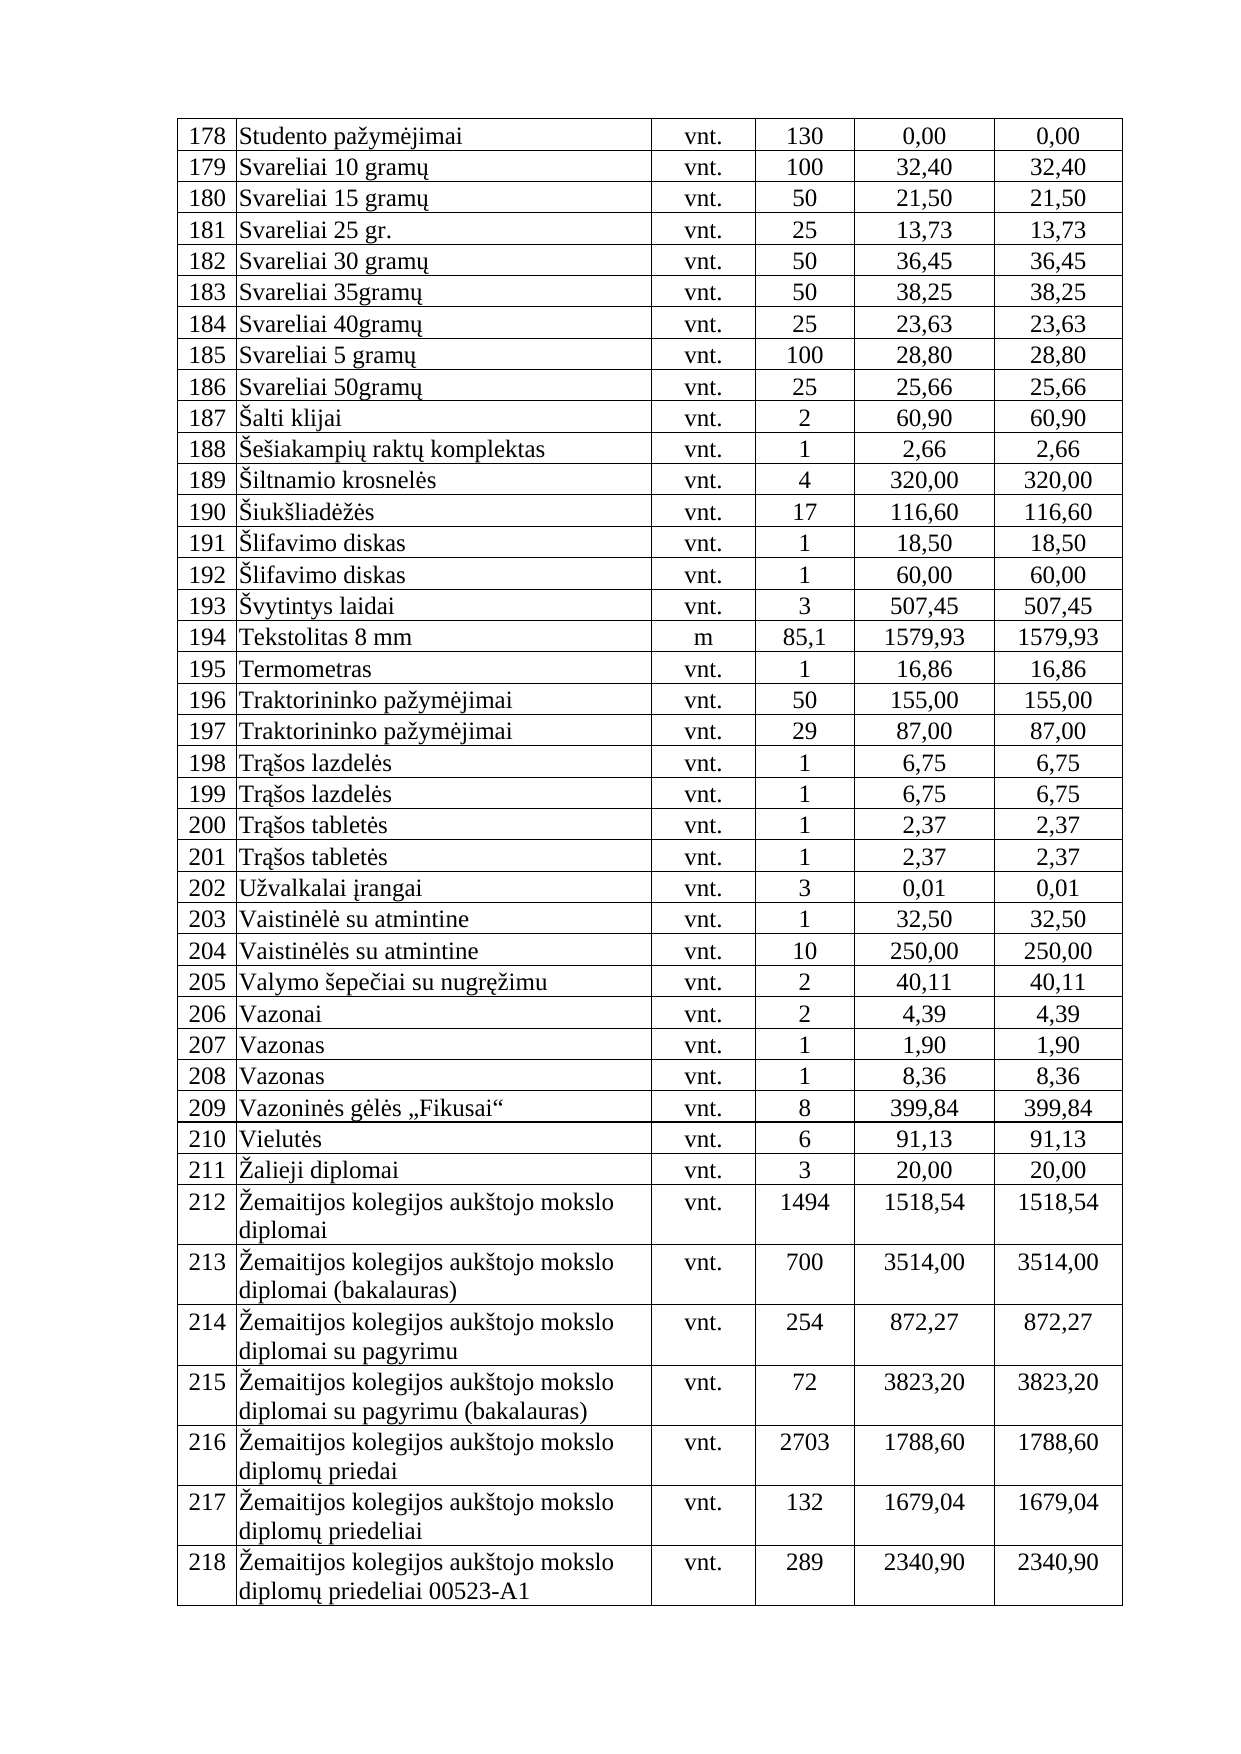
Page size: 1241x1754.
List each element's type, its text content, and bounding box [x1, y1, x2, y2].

table_cell vnt. [652, 339, 755, 369]
table_cell 85,1 [756, 621, 854, 651]
table_cell 1 [756, 527, 854, 557]
table_cell 1 [756, 903, 854, 933]
table_cell 6,75 [995, 746, 1122, 777]
table_cell 1 [756, 558, 854, 588]
table_cell 8 [756, 1091, 854, 1121]
table_cell 202 [178, 872, 236, 902]
table_cell Žemaitijos kolegijos aukštojo mokslo diplomai su pagyrimu [237, 1305, 651, 1364]
table_cell vnt. [652, 934, 755, 965]
table_cell 217 [178, 1486, 236, 1545]
table_cell 2340,90 [995, 1546, 1122, 1605]
table_cell 3 [756, 590, 854, 620]
table_cell 186 [178, 370, 236, 400]
table_cell vnt. [652, 1029, 755, 1059]
table_cell 3 [756, 1154, 854, 1184]
table_cell 190 [178, 495, 236, 526]
table_cell 32,40 [995, 151, 1122, 181]
table_cell vnt. [652, 182, 755, 212]
table_cell vnt. [652, 1366, 755, 1424]
table_cell Svareliai 50gramų [237, 370, 651, 400]
table_cell vnt. [652, 872, 755, 902]
table_cell 213 [178, 1245, 236, 1304]
table_cell vnt. [652, 495, 755, 526]
table_cell 1 [756, 652, 854, 682]
table_cell vnt. [652, 433, 755, 463]
table_cell Svareliai 15 gramų [237, 182, 651, 212]
table_cell 40,11 [855, 966, 994, 996]
table_cell 195 [178, 652, 236, 682]
table_cell Vazonai [237, 997, 651, 1027]
table_cell Svareliai 30 gramų [237, 245, 651, 275]
table_cell 1518,54 [855, 1185, 994, 1244]
table_cell Svareliai 5 gramų [237, 339, 651, 369]
table_cell 197 [178, 715, 236, 745]
table_cell 16,86 [855, 652, 994, 682]
table_cell vnt. [652, 997, 755, 1027]
table_cell 872,27 [855, 1305, 994, 1364]
table_cell Žalieji diplomai [237, 1154, 651, 1184]
table_cell Tekstolitas 8 mm [237, 621, 651, 651]
table_cell Žemaitijos kolegijos aukštojo mokslo diplomų priedeliai 00523-A1 [237, 1546, 651, 1605]
table_cell 218 [178, 1546, 236, 1605]
table_cell vnt. [652, 370, 755, 400]
table_cell 179 [178, 151, 236, 181]
table_cell Termometras [237, 652, 651, 682]
table_cell 872,27 [995, 1305, 1122, 1364]
table_cell 181 [178, 213, 236, 243]
table_cell Vielutės [237, 1123, 651, 1153]
table_cell Svareliai 10 gramų [237, 151, 651, 181]
table_cell vnt. [652, 1123, 755, 1153]
table_cell 209 [178, 1091, 236, 1121]
table_cell 36,45 [995, 245, 1122, 275]
table_cell 2,37 [855, 840, 994, 871]
table_cell 20,00 [995, 1154, 1122, 1184]
table_cell 38,25 [995, 276, 1122, 306]
table_cell vnt. [652, 715, 755, 745]
table_cell 1494 [756, 1185, 854, 1244]
table_cell 199 [178, 778, 236, 808]
table_cell Žemaitijos kolegijos aukštojo mokslo diplomai (bakalauras) [237, 1245, 651, 1304]
table_cell 87,00 [995, 715, 1122, 745]
table_cell Trąšos lazdelės [237, 746, 651, 777]
table_cell 507,45 [995, 590, 1122, 620]
table_cell vnt. [652, 652, 755, 682]
table_cell Valymo šepečiai su nugręžimu [237, 966, 651, 996]
table_cell vnt. [652, 809, 755, 839]
table_cell 21,50 [995, 182, 1122, 212]
table_cell vnt. [652, 527, 755, 557]
table_cell 178 [178, 119, 236, 149]
table_cell Žemaitijos kolegijos aukštojo mokslo diplomų priedeliai [237, 1486, 651, 1545]
table_cell 3 [756, 872, 854, 902]
table_cell 21,50 [855, 182, 994, 212]
table_cell 194 [178, 621, 236, 651]
table_cell Svareliai 40gramų [237, 307, 651, 338]
table_cell 6,75 [855, 746, 994, 777]
table_cell 189 [178, 464, 236, 494]
table_cell 116,60 [995, 495, 1122, 526]
table_cell 18,50 [995, 527, 1122, 557]
table_cell 38,25 [855, 276, 994, 306]
table_cell 201 [178, 840, 236, 871]
table_cell 207 [178, 1029, 236, 1059]
table_cell Užvalkalai įrangai [237, 872, 651, 902]
table_cell Šešiakampių raktų komplektas [237, 433, 651, 463]
table_cell 132 [756, 1486, 854, 1545]
table_cell 4 [756, 464, 854, 494]
table_cell 8,36 [855, 1060, 994, 1090]
table_cell 212 [178, 1185, 236, 1244]
table_cell Svareliai 25 gr. [237, 213, 651, 243]
table_cell 16,86 [995, 652, 1122, 682]
table_cell Vazoninės gėlės „Fikusai“ [237, 1091, 651, 1121]
table_cell 2 [756, 401, 854, 432]
table_cell 1,90 [855, 1029, 994, 1059]
table_cell vnt. [652, 1486, 755, 1545]
table_cell 1 [756, 778, 854, 808]
table_cell vnt. [652, 119, 755, 149]
table_cell 2340,90 [855, 1546, 994, 1605]
table_cell vnt. [652, 1426, 755, 1485]
table_cell Šlifavimo diskas [237, 527, 651, 557]
table_cell 32,40 [855, 151, 994, 181]
table_cell 507,45 [855, 590, 994, 620]
table_cell 2,37 [855, 809, 994, 839]
table_cell 1 [756, 1029, 854, 1059]
table_cell 50 [756, 684, 854, 714]
table_cell 6,75 [855, 778, 994, 808]
table_cell 1 [756, 746, 854, 777]
table_cell 1518,54 [995, 1185, 1122, 1244]
table_cell 188 [178, 433, 236, 463]
table_cell vnt. [652, 401, 755, 432]
table_cell 91,13 [855, 1123, 994, 1153]
table_cell Vazonas [237, 1060, 651, 1090]
table_cell vnt. [652, 151, 755, 181]
table_cell 208 [178, 1060, 236, 1090]
table_cell Vazonas [237, 1029, 651, 1059]
table_cell 28,80 [995, 339, 1122, 369]
table_cell 193 [178, 590, 236, 620]
table_cell 2703 [756, 1426, 854, 1485]
table_cell vnt. [652, 307, 755, 338]
table_cell 50 [756, 182, 854, 212]
table_cell 2,37 [995, 840, 1122, 871]
table_cell 6 [756, 1123, 854, 1153]
table_cell Svareliai 35gramų [237, 276, 651, 306]
table_cell 32,50 [855, 903, 994, 933]
table_cell Vaistinėlės su atmintine [237, 934, 651, 965]
table_cell 18,50 [855, 527, 994, 557]
table_cell 187 [178, 401, 236, 432]
table_cell 25 [756, 307, 854, 338]
table_cell m [652, 621, 755, 651]
table_cell vnt. [652, 1060, 755, 1090]
table_cell 1788,60 [995, 1426, 1122, 1485]
table_cell 2 [756, 997, 854, 1027]
table_cell vnt. [652, 684, 755, 714]
table_cell 8,36 [995, 1060, 1122, 1090]
table_cell 700 [756, 1245, 854, 1304]
table_cell Trąšos tabletės [237, 840, 651, 871]
table_cell 155,00 [855, 684, 994, 714]
table_cell 198 [178, 746, 236, 777]
table_cell 320,00 [995, 464, 1122, 494]
table_cell 2 [756, 966, 854, 996]
table_cell Žemaitijos kolegijos aukštojo mokslo diplomų priedai [237, 1426, 651, 1485]
table_cell 320,00 [855, 464, 994, 494]
table_cell 100 [756, 339, 854, 369]
table_cell vnt. [652, 778, 755, 808]
table_cell 130 [756, 119, 854, 149]
table_cell 205 [178, 966, 236, 996]
table_cell Traktorininko pažymėjimai [237, 684, 651, 714]
table_cell 192 [178, 558, 236, 588]
table_cell 10 [756, 934, 854, 965]
table_cell vnt. [652, 840, 755, 871]
table_cell 6,75 [995, 778, 1122, 808]
table_cell 1788,60 [855, 1426, 994, 1485]
table_cell 3514,00 [855, 1245, 994, 1304]
table_cell vnt. [652, 1154, 755, 1184]
table_cell 200 [178, 809, 236, 839]
table_cell 20,00 [855, 1154, 994, 1184]
table_cell 210 [178, 1123, 236, 1153]
table_cell 4,39 [995, 997, 1122, 1027]
table_cell 25 [756, 213, 854, 243]
table_cell 32,50 [995, 903, 1122, 933]
table_cell vnt. [652, 1305, 755, 1364]
table_cell Trąšos tabletės [237, 809, 651, 839]
table_cell 196 [178, 684, 236, 714]
table_cell 1579,93 [855, 621, 994, 651]
table_cell 60,90 [855, 401, 994, 432]
table_cell 1 [756, 433, 854, 463]
table_cell vnt. [652, 213, 755, 243]
table_cell 184 [178, 307, 236, 338]
table_cell 0,00 [855, 119, 994, 149]
table_cell 25 [756, 370, 854, 400]
table_cell 1,90 [995, 1029, 1122, 1059]
table_cell vnt. [652, 245, 755, 275]
table_cell 399,84 [855, 1091, 994, 1121]
table_cell 216 [178, 1426, 236, 1485]
table_cell 1 [756, 809, 854, 839]
table_cell 72 [756, 1366, 854, 1424]
table_cell Trąšos lazdelės [237, 778, 651, 808]
table_cell 155,00 [995, 684, 1122, 714]
table_cell 28,80 [855, 339, 994, 369]
table_cell Studento pažymėjimai [237, 119, 651, 149]
table_cell vnt. [652, 1091, 755, 1121]
table_cell 1579,93 [995, 621, 1122, 651]
table_cell 4,39 [855, 997, 994, 1027]
table_cell 13,73 [995, 213, 1122, 243]
table_cell 214 [178, 1305, 236, 1364]
table_cell 23,63 [855, 307, 994, 338]
table_cell 116,60 [855, 495, 994, 526]
table_cell Švytintys laidai [237, 590, 651, 620]
table_cell vnt. [652, 590, 755, 620]
table_cell 203 [178, 903, 236, 933]
table_cell Žemaitijos kolegijos aukštojo mokslo diplomai [237, 1185, 651, 1244]
table_cell vnt. [652, 903, 755, 933]
table_cell 183 [178, 276, 236, 306]
table_cell 206 [178, 997, 236, 1027]
table_cell 0,01 [995, 872, 1122, 902]
table_cell 87,00 [855, 715, 994, 745]
table_cell Šlifavimo diskas [237, 558, 651, 588]
table_cell vnt. [652, 1245, 755, 1304]
table_cell 215 [178, 1366, 236, 1424]
table_cell 91,13 [995, 1123, 1122, 1153]
table_cell 2,66 [995, 433, 1122, 463]
table_cell 2,66 [855, 433, 994, 463]
table_cell 399,84 [995, 1091, 1122, 1121]
table_cell 60,00 [995, 558, 1122, 588]
table_cell Šiukšliadėžės [237, 495, 651, 526]
table_cell vnt. [652, 1546, 755, 1605]
table_cell vnt. [652, 1185, 755, 1244]
table_cell vnt. [652, 276, 755, 306]
table_cell Traktorininko pažymėjimai [237, 715, 651, 745]
table_cell 289 [756, 1546, 854, 1605]
table_cell 50 [756, 276, 854, 306]
table_cell 191 [178, 527, 236, 557]
table_cell 3823,20 [995, 1366, 1122, 1424]
table_cell vnt. [652, 966, 755, 996]
table_cell 250,00 [855, 934, 994, 965]
table_cell Vaistinėlė su atmintine [237, 903, 651, 933]
table_cell 211 [178, 1154, 236, 1184]
table_cell 40,11 [995, 966, 1122, 996]
table_cell 25,66 [995, 370, 1122, 400]
table_cell vnt. [652, 558, 755, 588]
table_cell 60,00 [855, 558, 994, 588]
table_cell Šalti klijai [237, 401, 651, 432]
table_cell 100 [756, 151, 854, 181]
table_cell 182 [178, 245, 236, 275]
table_cell Žemaitijos kolegijos aukštojo mokslo diplomai su pagyrimu (bakalauras) [237, 1366, 651, 1424]
table_cell 3514,00 [995, 1245, 1122, 1304]
table_cell Šiltnamio krosnelės [237, 464, 651, 494]
table_cell 204 [178, 934, 236, 965]
table_cell 1 [756, 840, 854, 871]
table_cell 0,01 [855, 872, 994, 902]
table_cell 17 [756, 495, 854, 526]
table_cell 0,00 [995, 119, 1122, 149]
table_cell 250,00 [995, 934, 1122, 965]
table_cell 180 [178, 182, 236, 212]
table_cell 29 [756, 715, 854, 745]
table_cell 60,90 [995, 401, 1122, 432]
table_cell 1679,04 [855, 1486, 994, 1545]
table_cell 2,37 [995, 809, 1122, 839]
table_cell 13,73 [855, 213, 994, 243]
table_cell 1679,04 [995, 1486, 1122, 1545]
table_cell 3823,20 [855, 1366, 994, 1424]
table_cell 185 [178, 339, 236, 369]
table_cell 1 [756, 1060, 854, 1090]
table_cell 25,66 [855, 370, 994, 400]
table_cell vnt. [652, 746, 755, 777]
table_cell 254 [756, 1305, 854, 1364]
table_cell 36,45 [855, 245, 994, 275]
table_cell 50 [756, 245, 854, 275]
table_cell 23,63 [995, 307, 1122, 338]
table_cell vnt. [652, 464, 755, 494]
